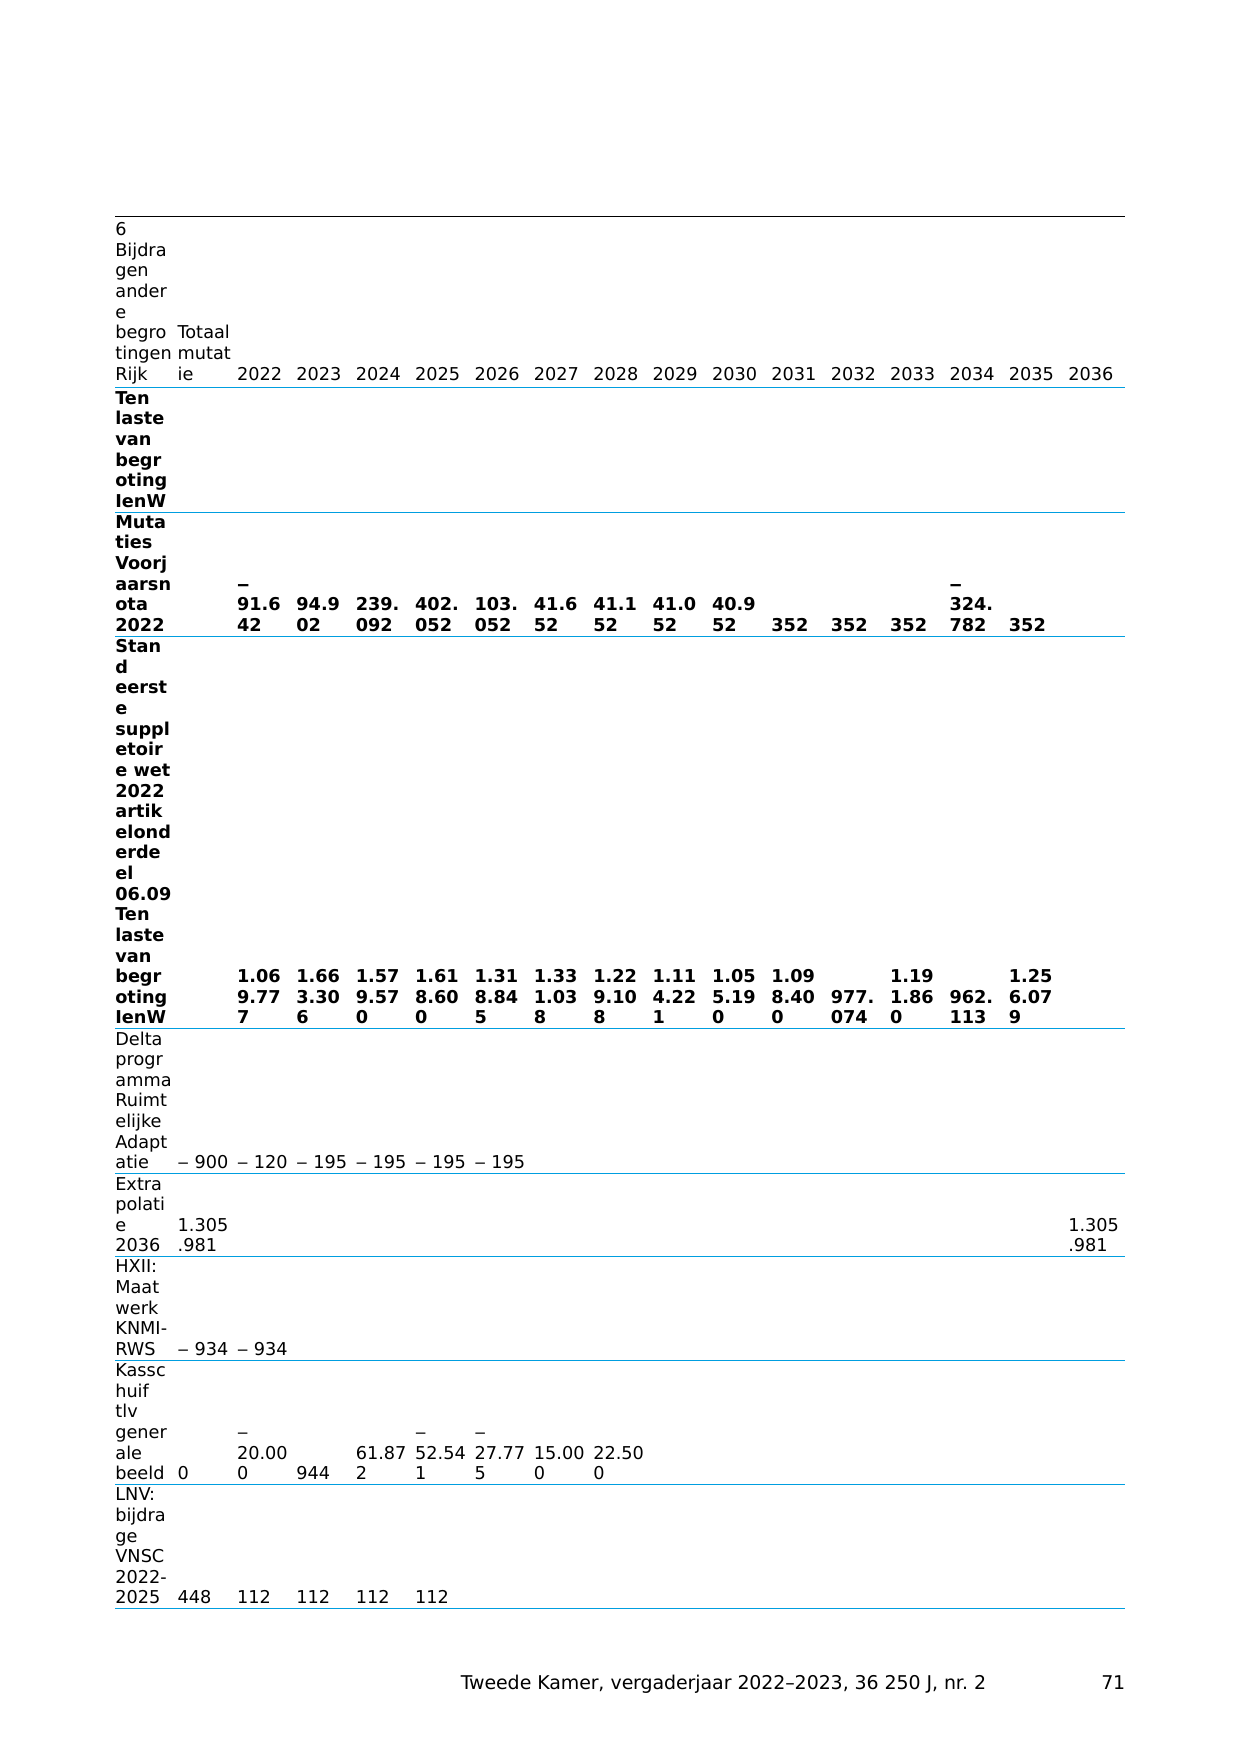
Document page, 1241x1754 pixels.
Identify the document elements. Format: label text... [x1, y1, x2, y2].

table_cell 2032 [828, 217, 887, 387]
table_cell [590, 1174, 649, 1256]
table_cell 1.305.981 [1065, 1174, 1125, 1256]
table_cell [828, 1257, 887, 1359]
table_cell 1.618.600 [412, 637, 471, 1028]
table_cell [353, 388, 412, 511]
table_cell ‒ 934 [234, 1257, 293, 1359]
table_cell ‒ 120 [234, 1029, 293, 1173]
table_cell [471, 1485, 531, 1608]
table_cell Totaal mutatie [175, 217, 234, 387]
table_cell [828, 1361, 887, 1484]
table_cell ‒ 52.541 [412, 1361, 471, 1484]
table_cell [709, 388, 768, 511]
table_cell 1.663.306 [293, 637, 353, 1028]
table_header Tabel 15 Artikel 6 Bijdragen andere begrotingen van het Rijk (bedragen x € 1.000) [115, 191, 1125, 216]
table_cell [1065, 1361, 1125, 1484]
table_cell [1065, 637, 1125, 1028]
table_cell [650, 1485, 709, 1608]
table_cell [887, 1029, 946, 1173]
table_cell [768, 1361, 828, 1484]
table_cell [650, 1174, 709, 1256]
table_cell [412, 1174, 471, 1256]
table_cell [650, 388, 709, 511]
table_cell 1.229.108 [590, 637, 649, 1028]
table_cell Ten laste van begroting IenW [115, 388, 174, 511]
table_cell [709, 1174, 768, 1256]
table_cell ‒ 934 [175, 1257, 234, 1359]
table_cell 2027 [531, 217, 590, 387]
table_cell [768, 1485, 828, 1608]
table_cell [234, 1174, 293, 1256]
table_cell ‒ 195 [412, 1029, 471, 1173]
table_cell 239.092 [353, 513, 412, 636]
table_cell [1065, 1485, 1125, 1608]
table_cell [946, 1257, 1006, 1359]
table_cell [1006, 1174, 1065, 1256]
table_cell 2031 [768, 217, 828, 387]
table_cell ‒ 324.782 [946, 513, 1006, 636]
table_cell [650, 1257, 709, 1359]
table_cell 962.113 [946, 637, 1006, 1028]
table_cell HXII: Maatwerk KNMI-RWS [115, 1257, 174, 1359]
table_cell [412, 1257, 471, 1359]
table_cell 2033 [887, 217, 946, 387]
table_cell 41.052 [650, 513, 709, 636]
table_cell 2023 [293, 217, 353, 387]
table_cell [590, 388, 649, 511]
table_cell 1.318.845 [471, 637, 531, 1028]
table_cell 352 [887, 513, 946, 636]
table_cell [531, 388, 590, 511]
table_cell 448 [175, 1485, 234, 1608]
table_cell 2036 [1065, 217, 1125, 387]
table_cell [768, 388, 828, 511]
table_cell [946, 1029, 1006, 1173]
table_cell 2029 [650, 217, 709, 387]
table_cell 22.500 [590, 1361, 649, 1484]
table_cell 1.331.038 [531, 637, 590, 1028]
table_cell [1006, 388, 1065, 511]
table_cell [887, 1257, 946, 1359]
table_cell 2022 [234, 217, 293, 387]
table_cell 1.579.570 [353, 637, 412, 1028]
table_cell [946, 1485, 1006, 1608]
table_cell 112 [353, 1485, 412, 1608]
table_cell 112 [412, 1485, 471, 1608]
table_cell [650, 1361, 709, 1484]
table_cell [293, 1257, 353, 1359]
table_cell [531, 1174, 590, 1256]
table_cell [531, 1257, 590, 1359]
table_cell [175, 637, 234, 1028]
table_cell 2024 [353, 217, 412, 387]
table_cell [1065, 1257, 1125, 1359]
table_cell 94.902 [293, 513, 353, 636]
table_cell [590, 1257, 649, 1359]
table_cell 41.152 [590, 513, 649, 636]
table_cell 402.052 [412, 513, 471, 636]
table_cell 40.952 [709, 513, 768, 636]
table_cell [412, 388, 471, 511]
table_cell [946, 388, 1006, 511]
table_cell Kasschuif tlv generale beeld [115, 1361, 174, 1484]
table_cell 1.305.981 [175, 1174, 234, 1256]
table_cell [175, 513, 234, 636]
table_cell 2034 [946, 217, 1006, 387]
table_cell 2035 [1006, 217, 1065, 387]
table_cell [531, 1029, 590, 1173]
table_cell ‒ 91.642 [234, 513, 293, 636]
table_cell [887, 1361, 946, 1484]
table_cell 352 [828, 513, 887, 636]
table_cell [471, 388, 531, 511]
table_cell [1065, 1029, 1125, 1173]
table_cell 15.000 [531, 1361, 590, 1484]
table_cell [531, 1485, 590, 1608]
table_cell 352 [768, 513, 828, 636]
table_cell [709, 1257, 768, 1359]
table_cell [471, 1174, 531, 1256]
table_cell Stand eerste suppletoire wet 2022 artikelonderdeel 06.09 Ten laste van begroting IenW [115, 637, 174, 1028]
table_cell [946, 1361, 1006, 1484]
table_cell 2028 [590, 217, 649, 387]
table_cell [828, 1485, 887, 1608]
table_cell 0 [175, 1361, 234, 1484]
table_cell Extrapolatie 2036 [115, 1174, 174, 1256]
table_cell [709, 1361, 768, 1484]
table_cell 112 [234, 1485, 293, 1608]
table_cell [1006, 1361, 1065, 1484]
table_cell 1.256.079 [1006, 637, 1065, 1028]
table_cell [709, 1029, 768, 1173]
table_cell [293, 1174, 353, 1256]
table_cell 977.074 [828, 637, 887, 1028]
table_cell [1006, 1029, 1065, 1173]
table_cell Mutaties Voorjaarsnota 2022 [115, 513, 174, 636]
table_cell [768, 1257, 828, 1359]
table_cell ‒ 195 [471, 1029, 531, 1173]
table_cell [1065, 513, 1125, 636]
table_cell [887, 1485, 946, 1608]
table_cell 61.872 [353, 1361, 412, 1484]
table_cell [1065, 388, 1125, 511]
table_cell [353, 1174, 412, 1256]
table_cell [768, 1029, 828, 1173]
table_cell LNV: bijdrage VNSC 2022-2025 [115, 1485, 174, 1608]
table_cell [828, 1174, 887, 1256]
table_cell [887, 1174, 946, 1256]
table_cell [293, 388, 353, 511]
table_cell 6 Bijdragen andere begrotingen Rijk [115, 217, 174, 387]
table_cell [828, 1029, 887, 1173]
table_cell [709, 1485, 768, 1608]
table_cell [946, 1174, 1006, 1256]
table_cell [471, 1257, 531, 1359]
table_cell ‒ 20.000 [234, 1361, 293, 1484]
table_cell 2026 [471, 217, 531, 387]
table_cell 2025 [412, 217, 471, 387]
table_cell 103.052 [471, 513, 531, 636]
table_cell 2030 [709, 217, 768, 387]
table_cell 944 [293, 1361, 353, 1484]
table_cell [590, 1029, 649, 1173]
table_cell 41.652 [531, 513, 590, 636]
table_cell [887, 388, 946, 511]
table_cell 1.069.777 [234, 637, 293, 1028]
table_cell 1.114.221 [650, 637, 709, 1028]
table_cell 1.055.190 [709, 637, 768, 1028]
table_cell ‒ 27.775 [471, 1361, 531, 1484]
table_cell [234, 388, 293, 511]
table_cell Deltaprogramma Ruimtelijke Adaptatie [115, 1029, 174, 1173]
table_cell [650, 1029, 709, 1173]
table_cell 1.191.860 [887, 637, 946, 1028]
table_cell [353, 1257, 412, 1359]
table_cell [1006, 1485, 1065, 1608]
table_cell [590, 1485, 649, 1608]
table_cell [828, 388, 887, 511]
table_cell 1.098.400 [768, 637, 828, 1028]
table_cell [768, 1174, 828, 1256]
table_cell 112 [293, 1485, 353, 1608]
table_cell [1006, 1257, 1065, 1359]
table_cell ‒ 900 [175, 1029, 234, 1173]
table_cell ‒ 195 [293, 1029, 353, 1173]
table_cell ‒ 195 [353, 1029, 412, 1173]
table_cell 352 [1006, 513, 1065, 636]
table_cell [175, 388, 234, 511]
